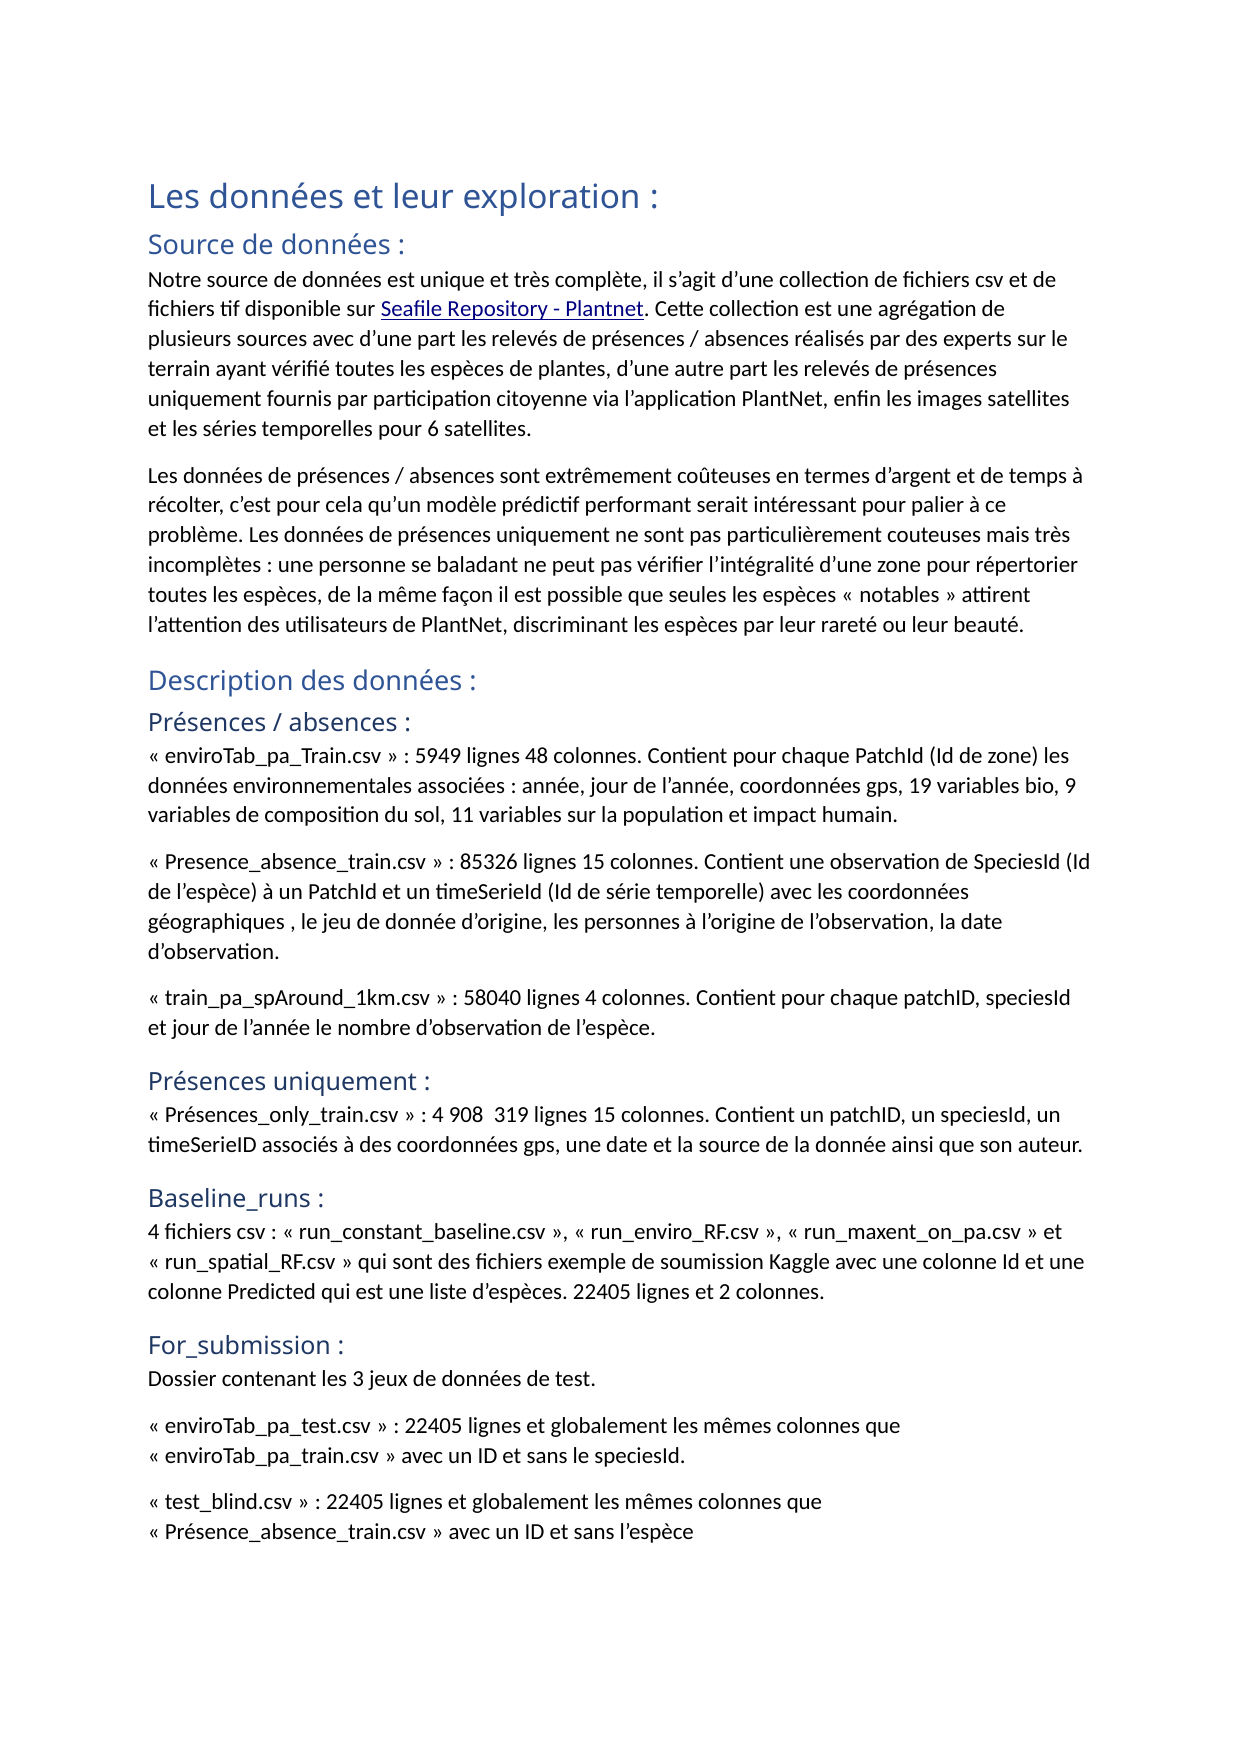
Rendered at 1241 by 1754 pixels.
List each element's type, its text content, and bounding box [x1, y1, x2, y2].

text « Presence_absence_train.csv » : 85326 lignes 15 colonnes. Contient une observation de SpeciesId (Id de l’espèce) à un PatchId et un timeSerieId (Id de série temporelle) avec les coordonnées géographiques , le jeu de donnée d’origine, les personnes à l’origine de l’observation, la date d’observation. [148, 847, 1093, 965]
subtitle Les données et leur exploration : [148, 173, 1093, 218]
text « test_blind.csv » : 22405 lignes et globalement les mêmes colonnes que « Présence_absence_train.csv » avec un ID et sans l’espèce [148, 1487, 1093, 1545]
subtitle For_submission : [148, 1328, 1093, 1362]
subtitle Description des données : [148, 661, 1093, 698]
subtitle Source de données : [148, 225, 1093, 262]
subtitle Présences / absences : [148, 704, 1093, 738]
text 4 fichiers csv : « run_constant_baseline.csv », « run_enviro_RF.csv », « run_maxent_on_pa.csv » et « run_spatial_RF.csv » qui sont des fichiers exemple de soumission Kaggle avec une colonne Id et une colonne Predicted qui est une liste d’espèces. 22405 lignes et 2 colonnes. [148, 1217, 1093, 1305]
text « Présences_only_train.csv » : 4 908 319 lignes 15 colonnes. Contient un patchID, un speciesId, un timeSerieID associés à des coordonnées gps, une date et la source de la donnée ainsi que son auteur. [148, 1100, 1093, 1158]
subtitle Baseline_runs : [148, 1181, 1093, 1215]
text « train_pa_spAround_1km.csv » : 58040 lignes 4 colonnes. Contient pour chaque patchID, speciesId et jour de l’année le nombre d’observation de l’espèce. [148, 983, 1093, 1041]
text Les données de présences / absences sont extrêmement coûteuses en termes d’argent et de temps à récolter, c’est pour cela qu’un modèle prédictif performant serait intéressant pour palier à ce problème. Les données de présences uniquement ne sont pas particulièrement couteuses mais très incomplètes : une personne se baladant ne peut pas vérifier l’intégralité d’une zone pour répertorier toutes les espèces, de la même façon il est possible que seules les espèces « notables » attirent l’attention des utilisateurs de PlantNet, discriminant les espèces par leur rareté ou leur beauté. [148, 461, 1093, 638]
subtitle Présences uniquement : [148, 1064, 1093, 1098]
text « enviroTab_pa_test.csv » : 22405 lignes et globalement les mêmes colonnes que « enviroTab_pa_train.csv » avec un ID et sans le speciesId. [148, 1411, 1093, 1469]
text Dossier contenant les 3 jeux de données de test. [148, 1364, 1093, 1392]
text Notre source de données est unique et très complète, il s’agit d’une collection de fichiers csv et de fichiers tif disponible sur Seafile Repository - Plantnet. Cette collection est une agrégation de plusieurs sources avec d’une part les relevés de présences / absences réalisés par des experts sur le terrain ayant vérifié toutes les espèces de plantes, d’une autre part les relevés de présences uniquement fournis par participation citoyenne via l’application PlantNet, enfin les images satellites et les séries temporelles pour 6 satellites. [148, 265, 1093, 442]
text « enviroTab_pa_Train.csv » : 5949 lignes 48 colonnes. Contient pour chaque PatchId (Id de zone) les données environnementales associées : année, jour de l’année, coordonnées gps, 19 variables bio, 9 variables de composition du sol, 11 variables sur la population et impact humain. [148, 741, 1093, 829]
